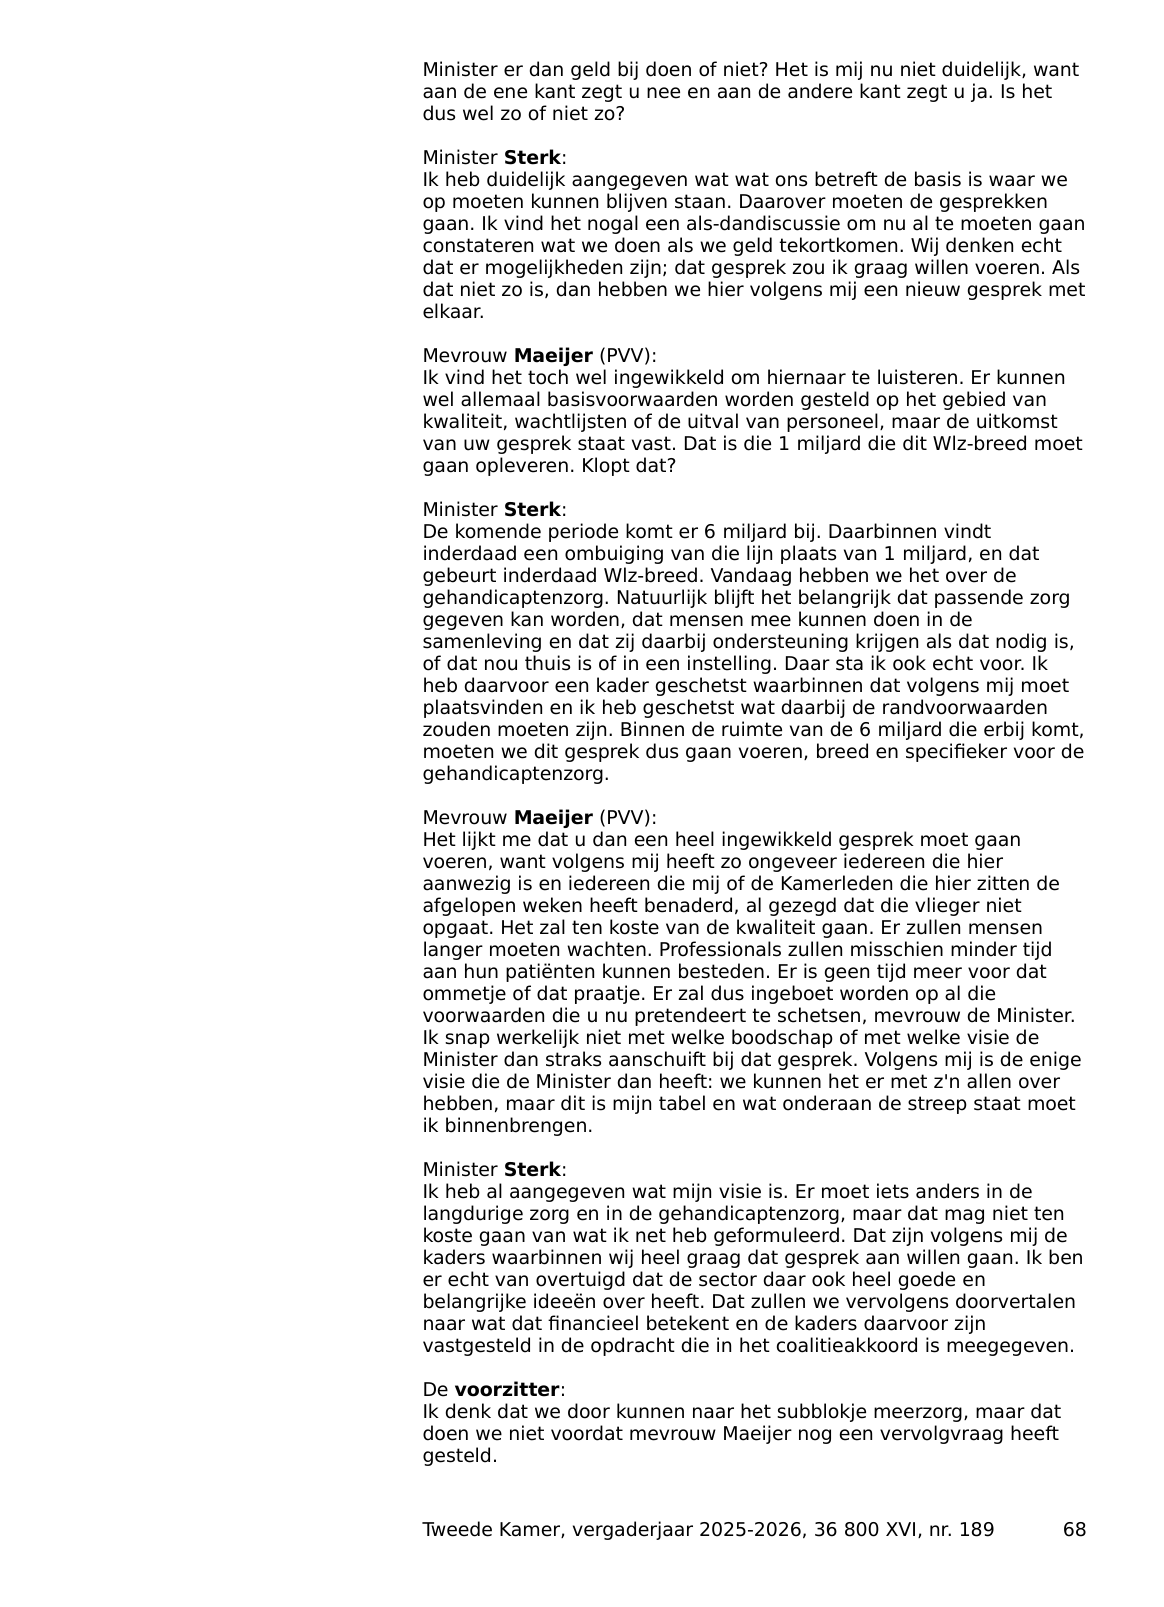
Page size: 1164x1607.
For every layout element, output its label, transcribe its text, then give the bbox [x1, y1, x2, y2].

text Mevrouw Maeijer (PVV): [422, 807, 1087, 829]
text Ik denk dat we door kunnen naar het subblokje meerzorg, maar dat doen we niet voordat mevrouw Maeijer nog een vervolgvraag heeft gesteld. [422, 1401, 1087, 1467]
text Ik vind het toch wel ingewikkeld om hiernaar te luisteren. Er kunnen wel allemaal basisvoorwaarden worden gesteld op het gebied van kwaliteit, wachtlijsten of de uitval van personeel, maar de uitkomst van uw gesprek staat vast. Dat is die 1 miljard die dit Wlz-breed moet gaan opleveren. Klopt dat? [422, 367, 1087, 477]
text Minister Sterk: [422, 499, 1087, 521]
text De komende periode komt er 6 miljard bij. Daarbinnen vindt inderdaad een ombuiging van die lijn plaats van 1 miljard, en dat gebeurt inderdaad Wlz-breed. Vandaag hebben we het over de gehandicaptenzorg. Natuurlijk blijft het belangrijk dat passende zorg gegeven kan worden, dat mensen mee kunnen doen in de samenleving en dat zij daarbij ondersteuning krijgen als dat nodig is, of dat nou thuis is of in een instelling. Daar sta ik ook echt voor. Ik heb daarvoor een kader geschetst waarbinnen dat volgens mij moet plaatsvinden en ik heb geschetst wat daarbij de randvoorwaarden zouden moeten zijn. Binnen de ruimte van de 6 miljard die erbij komt, moeten we dit gesprek dus gaan voeren, breed en specifieker voor de gehandicaptenzorg. [422, 521, 1087, 785]
text Ik heb al aangegeven wat mijn visie is. Er moet iets anders in de langdurige zorg en in de gehandicaptenzorg, maar dat mag niet ten koste gaan van wat ik net heb geformuleerd. Dat zijn volgens mij de kaders waarbinnen wij heel graag dat gesprek aan willen gaan. Ik ben er echt van overtuigd dat de sector daar ook heel goede en belangrijke ideeën over heeft. Dat zullen we vervolgens doorvertalen naar wat dat financieel betekent en de kaders daarvoor zijn vastgesteld in de opdracht die in het coalitieakkoord is meegegeven. [422, 1181, 1087, 1357]
text Ik heb duidelijk aangegeven wat wat ons betreft de basis is waar we op moeten kunnen blijven staan. Daarover moeten de gesprekken gaan. Ik vind het nogal een als-dandiscussie om nu al te moeten gaan constateren wat we doen als we geld tekortkomen. Wij denken echt dat er mogelijkheden zijn; dat gesprek zou ik graag willen voeren. Als dat niet zo is, dan hebben we hier volgens mij een nieuw gesprek met elkaar. [422, 169, 1087, 323]
text Minister er dan geld bij doen of niet? Het is mij nu niet duidelijk, want aan de ene kant zegt u nee en aan de andere kant zegt u ja. Is het dus wel zo of niet zo? [422, 59, 1087, 125]
text Mevrouw Maeijer (PVV): [422, 345, 1087, 367]
text Minister Sterk: [422, 147, 1087, 169]
text De voorzitter: [422, 1379, 1087, 1401]
text Minister Sterk: [422, 1159, 1087, 1181]
text Het lijkt me dat u dan een heel ingewikkeld gesprek moet gaan voeren, want volgens mij heeft zo ongeveer iedereen die hier aanwezig is en iedereen die mij of de Kamerleden die hier zitten de afgelopen weken heeft benaderd, al gezegd dat die vlieger niet opgaat. Het zal ten koste van de kwaliteit gaan. Er zullen mensen langer moeten wachten. Professionals zullen misschien minder tijd aan hun patiënten kunnen besteden. Er is geen tijd meer voor dat ommetje of dat praatje. Er zal dus ingeboet worden op al die voorwaarden die u nu pretendeert te schetsen, mevrouw de Minister. Ik snap werkelijk niet met welke boodschap of met welke visie de Minister dan straks aanschuift bij dat gesprek. Volgens mij is de enige visie die de Minister dan heeft: we kunnen het er met z'n allen over hebben, maar dit is mijn tabel en wat onderaan de streep staat moet ik binnenbrengen. [422, 829, 1087, 1137]
